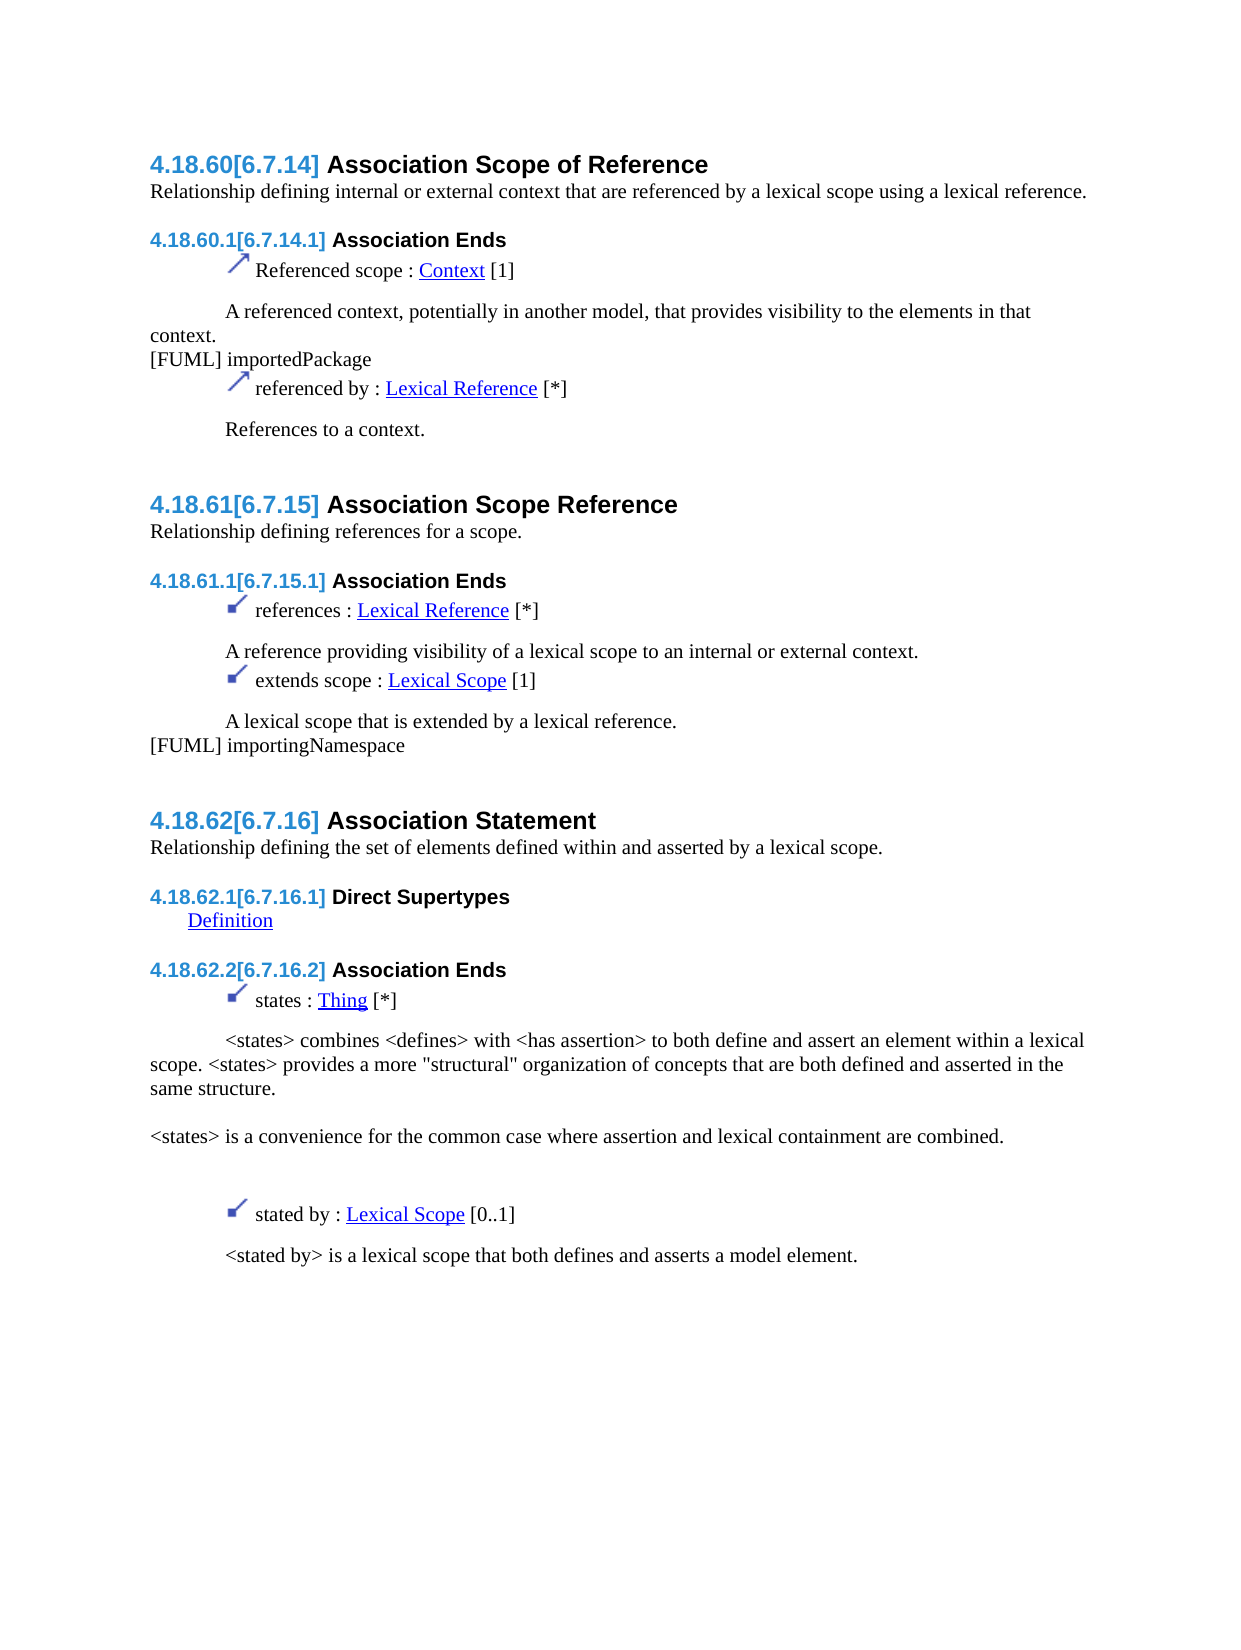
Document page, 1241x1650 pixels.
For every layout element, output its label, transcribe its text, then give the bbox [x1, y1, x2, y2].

text A referenced context, potentially in another model, that provides visibility to the elements in that context. [FUML] importedPackage [150, 298, 1090, 371]
text references : Lexical Reference [*] [150, 592, 1090, 622]
text A reference providing visibility of a lexical scope to an internal or external context. [150, 639, 1090, 663]
subtitle Association Ends [150, 228, 1090, 252]
text Relationship defining internal or external context that are referenced by a lexical scope using a lexical reference. [150, 179, 1090, 203]
subtitle Association Scope of Reference [150, 150, 1090, 179]
picture [225, 592, 251, 618]
text stated by : Lexical Scope [0..1] [150, 1197, 1090, 1226]
text Referenced scope : Context [1] [150, 252, 1090, 282]
subtitle Association Statement [150, 806, 1090, 835]
picture [225, 662, 251, 688]
picture [225, 1196, 251, 1222]
text states : Thing [*] [150, 982, 1090, 1012]
picture [225, 982, 251, 1007]
text Definition [187, 908, 1090, 932]
text References to a context. [150, 417, 1090, 441]
text Relationship defining references for a scope. [150, 519, 1090, 543]
subtitle Association Scope Reference [150, 490, 1090, 519]
picture [225, 252, 251, 278]
text Relationship defining the set of elements defined within and asserted by a lexical scope. [150, 835, 1090, 859]
picture [225, 370, 251, 396]
text <stated by> is a lexical scope that both defines and asserts a model element. [150, 1243, 1090, 1267]
text referenced by : Lexical Reference [*] [150, 371, 1090, 400]
subtitle Direct Supertypes [150, 884, 1090, 908]
text extends scope : Lexical Scope [1] [150, 663, 1090, 692]
text <states> combines <defines> with <has assertion> to both define and assert an element within a lexical scope. <states> provides a more "structural" organization of concepts that are both defined and asserted in the same structure. <states> is a convenience for the common case where assertion and lexical containment are combined. [150, 1028, 1090, 1197]
subtitle Association Ends [150, 958, 1090, 982]
subtitle Association Ends [150, 568, 1090, 592]
text A lexical scope that is extended by a lexical reference. [FUML] importingNamespace [150, 709, 1090, 757]
